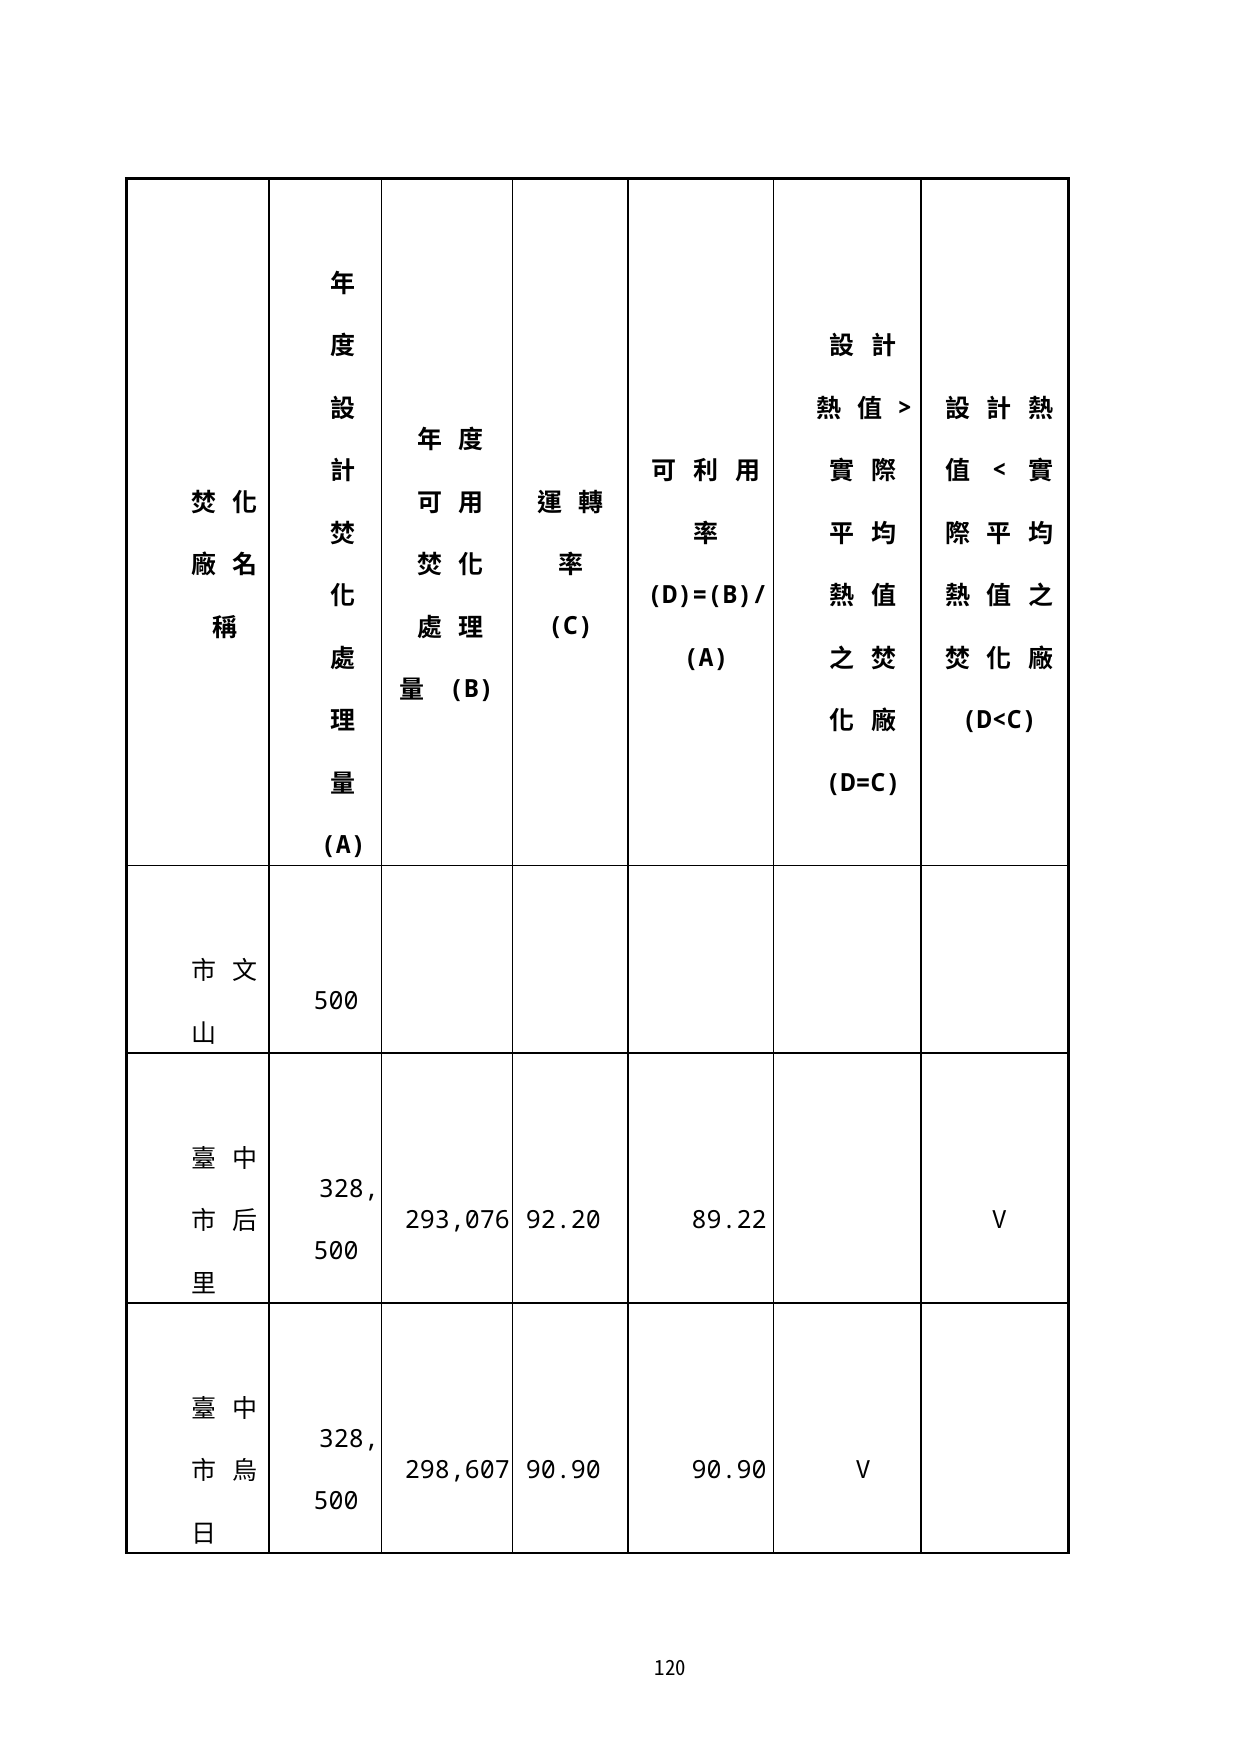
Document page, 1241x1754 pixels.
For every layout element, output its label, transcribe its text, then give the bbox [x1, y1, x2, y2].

table_cell V [774, 1304, 920, 1552]
table_header 運轉率 (C) [513, 180, 627, 865]
table_cell 500 [270, 866, 381, 1052]
table_cell [922, 1304, 1067, 1552]
table_header 可利用率 (D)=(B)/(A) [629, 180, 773, 865]
table_header 設計熱值>實際平均熱值之焚化廠(D=C) [774, 180, 920, 865]
table_cell 298,607 [382, 1304, 512, 1552]
table_cell 92.20 [513, 1054, 627, 1302]
table_cell 328,500 [270, 1054, 381, 1302]
table_cell 90.90 [629, 1304, 773, 1552]
table_cell 臺中市后里 [128, 1054, 268, 1302]
table_cell 89.22 [629, 1054, 773, 1302]
table_header 焚化廠名稱 [128, 180, 268, 865]
table_cell [629, 866, 773, 1052]
table_header 年度可用焚化處理量(B) [382, 180, 512, 865]
table_cell [513, 866, 627, 1052]
table_header 設計熱值<實際平均熱值之焚化廠(D<C) [922, 180, 1067, 865]
table_cell 293,076 [382, 1054, 512, 1302]
table_cell [774, 866, 920, 1052]
table_cell 90.90 [513, 1304, 627, 1552]
table_cell [922, 866, 1067, 1052]
table_cell [382, 866, 512, 1052]
table_header 年度設計焚化處理量(A) [270, 180, 381, 865]
table_cell 臺中市烏日 [128, 1304, 268, 1552]
table_cell 328,500 [270, 1304, 381, 1552]
table_cell [774, 1054, 920, 1302]
table_cell 市文山 [128, 866, 268, 1052]
table_cell V [922, 1054, 1067, 1302]
